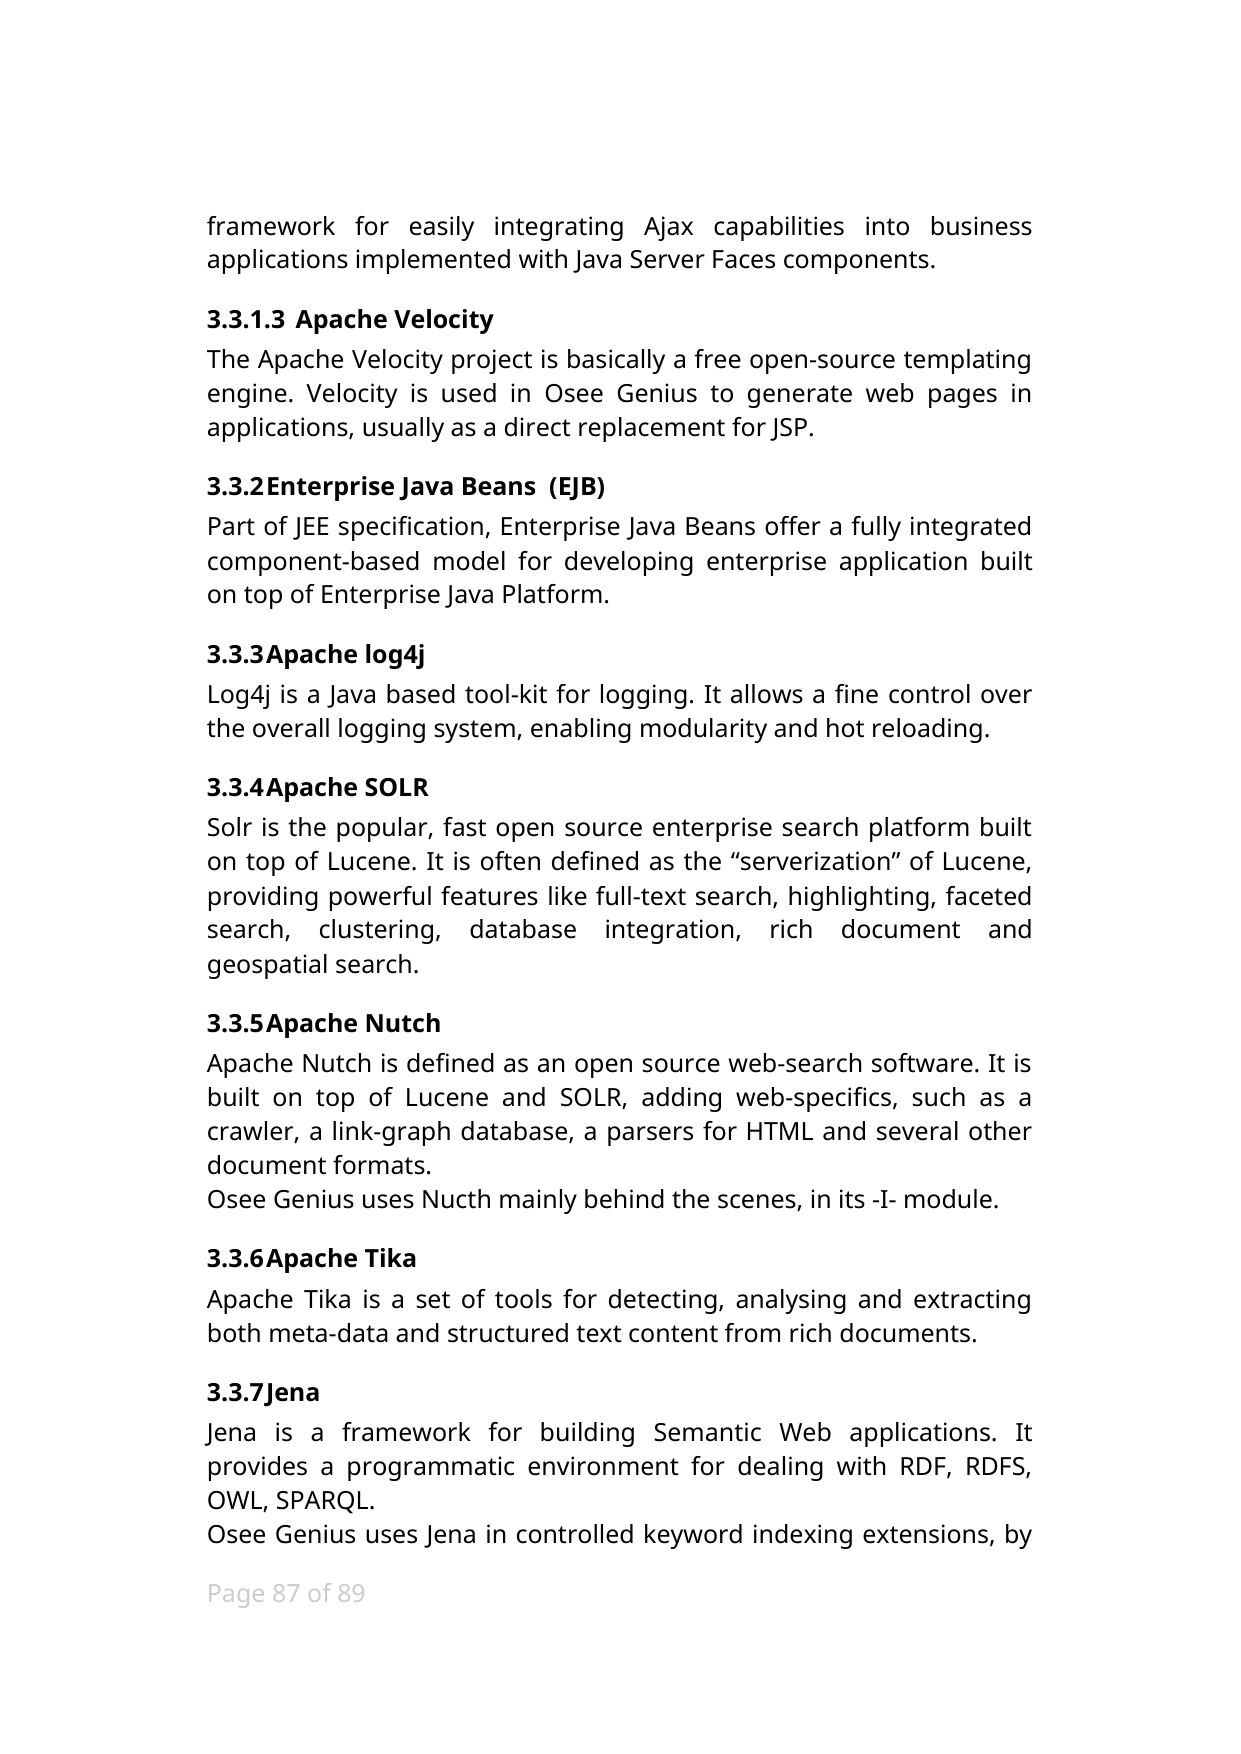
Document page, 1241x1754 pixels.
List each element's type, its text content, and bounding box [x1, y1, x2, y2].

subtitle Apache Nutch [207, 1005, 1033, 1039]
subtitle Apache Velocity [207, 301, 1033, 335]
text framework for easily integrating Ajax capabilities into business applications implemented with Java Server Faces components. [207, 208, 1033, 276]
text Osee Genius uses Jena in controlled keyword indexing extensions, by [207, 1517, 1033, 1551]
text Log4j is a Java based tool-kit for logging. It allows a fine control over the overall logging system, enabling modularity and hot reloading. [207, 677, 1033, 745]
subtitle Enterprise Java Beans (EJB) [207, 469, 1033, 503]
text Apache Tika is a set of tools for detecting, analysing and extracting both meta-data and structured text content from rich documents. [207, 1281, 1033, 1349]
text Part of JEE specification, Enterprise Java Beans offer a fully integrated component-based model for developing enterprise application built on top of Enterprise Java Platform. [207, 509, 1033, 611]
text Osee Genius uses Nucth mainly behind the scenes, in its -I- module. [207, 1182, 1033, 1216]
subtitle Apache SOLR [207, 770, 1033, 804]
text Apache Nutch is defined as an open source web-search software. It is built on top of Lucene and SOLR, adding web-specifics, such as a crawler, a link-graph database, a parsers for HTML and several other document formats. [207, 1046, 1033, 1182]
subtitle Apache log4j [207, 636, 1033, 670]
text Jena is a framework for building Semantic Web applications. It provides a programmatic environment for dealing with RDF, RDFS, OWL, SPARQL. [207, 1415, 1033, 1517]
text The Apache Velocity project is basically a free open-source templating engine. Velocity is used in Osee Genius to generate web pages in applications, usually as a direct replacement for JSP. [207, 342, 1033, 444]
subtitle Apache Tika [207, 1241, 1033, 1275]
text Solr is the popular, fast open source enterprise search platform built on top of Lucene. It is often defined as the “serverization” of Lucene, providing powerful features like full-text search, highlighting, faceted search, clustering, database integration, rich document and geospatial search. [207, 810, 1033, 980]
subtitle Jena [207, 1374, 1033, 1408]
